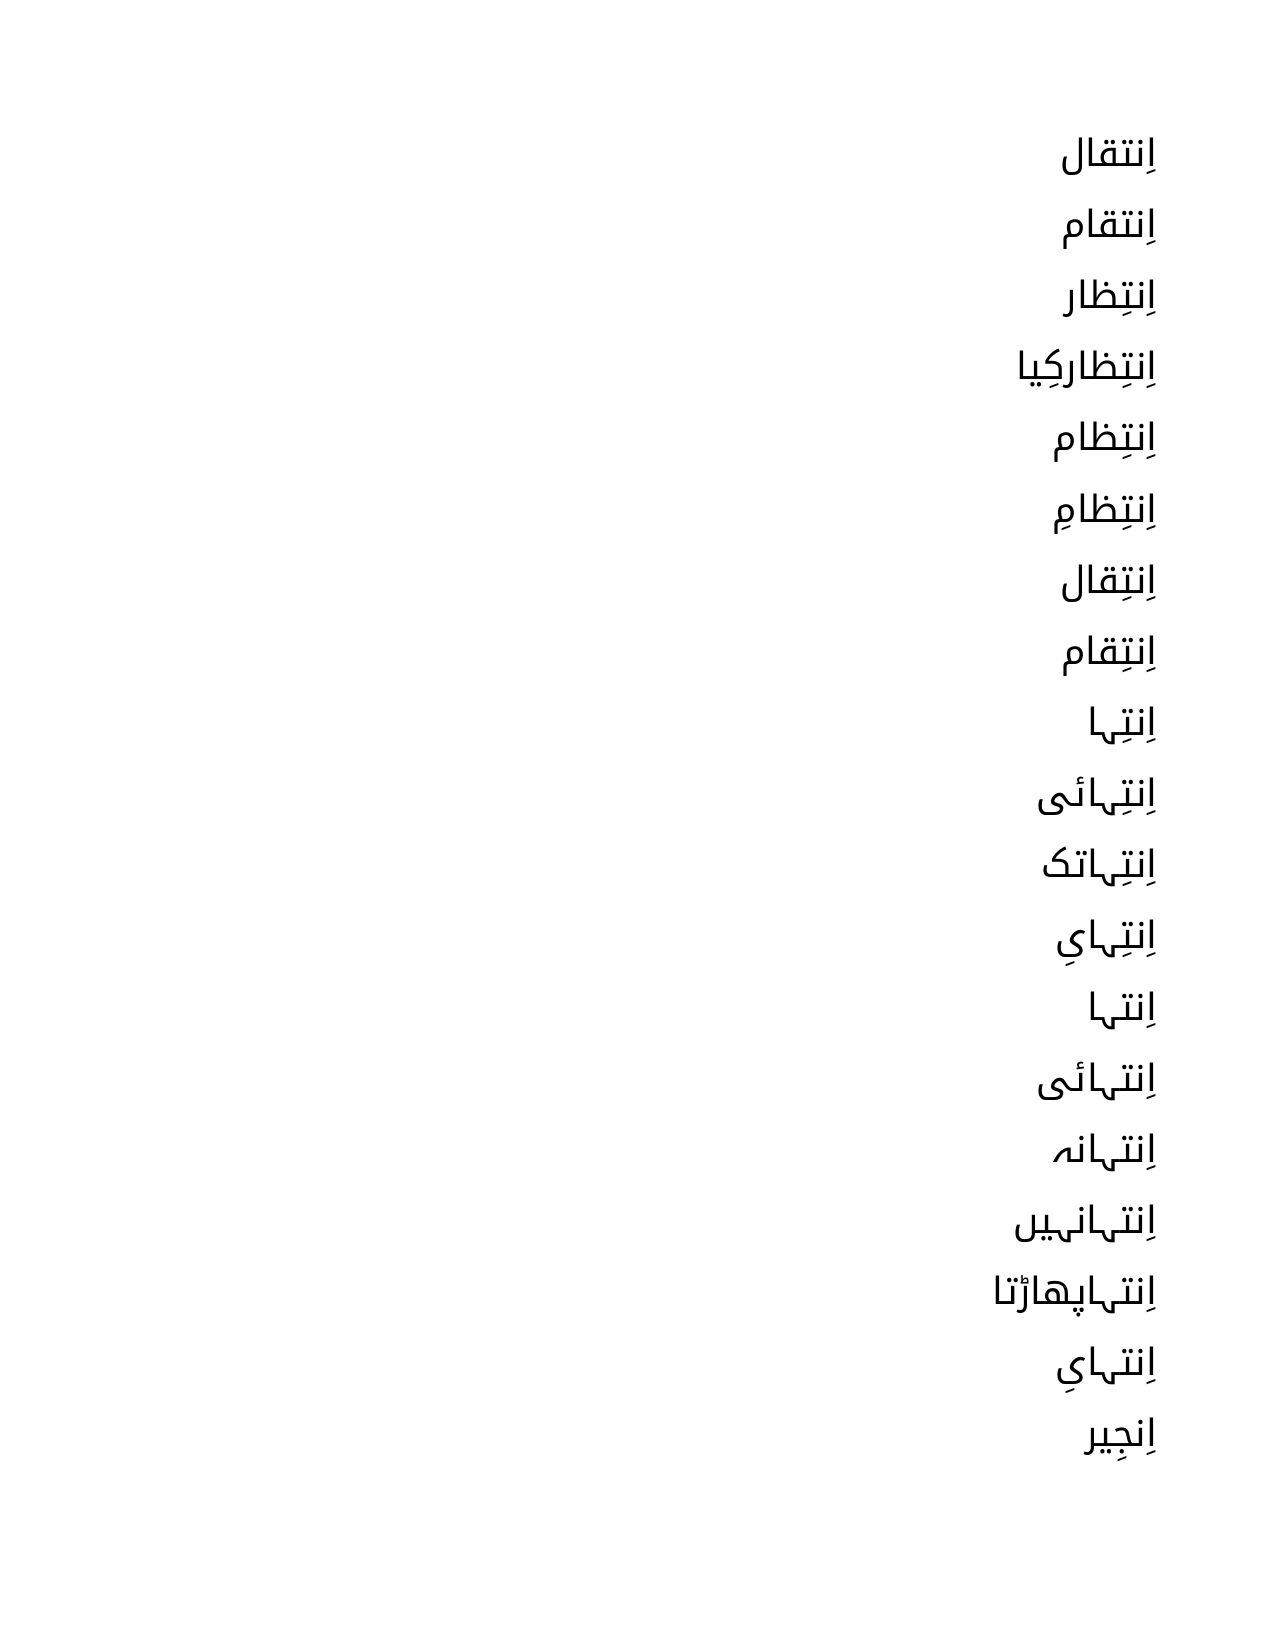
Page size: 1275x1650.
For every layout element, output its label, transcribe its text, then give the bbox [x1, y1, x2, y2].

text اِنتِظارکِیا [118, 332, 1157, 403]
text اِنتقام [118, 189, 1157, 260]
text اِنتقال [118, 118, 1157, 189]
text اِنتہائی [118, 1043, 1157, 1114]
text اِنتہا [118, 972, 1157, 1043]
text اِنتِظام [118, 403, 1157, 474]
text اِنتِظامِ [118, 474, 1157, 545]
text اِنتہانہیں [118, 1185, 1157, 1256]
text اِنتِہایِ [118, 901, 1157, 972]
text اِنتہایِ [118, 1328, 1157, 1399]
text اِنجِیر [118, 1399, 1157, 1470]
text اِنتِہاتک [118, 829, 1157, 901]
text اِنتہانہ [118, 1114, 1157, 1185]
text اِنتِظار [118, 260, 1157, 332]
text اِنتِہا [118, 687, 1157, 758]
text اِنتہاپھاڑتا [118, 1256, 1157, 1328]
text اِنتِقام [118, 616, 1157, 687]
text اِنتِہائی [118, 758, 1157, 829]
text اِنتِقال [118, 545, 1157, 616]
